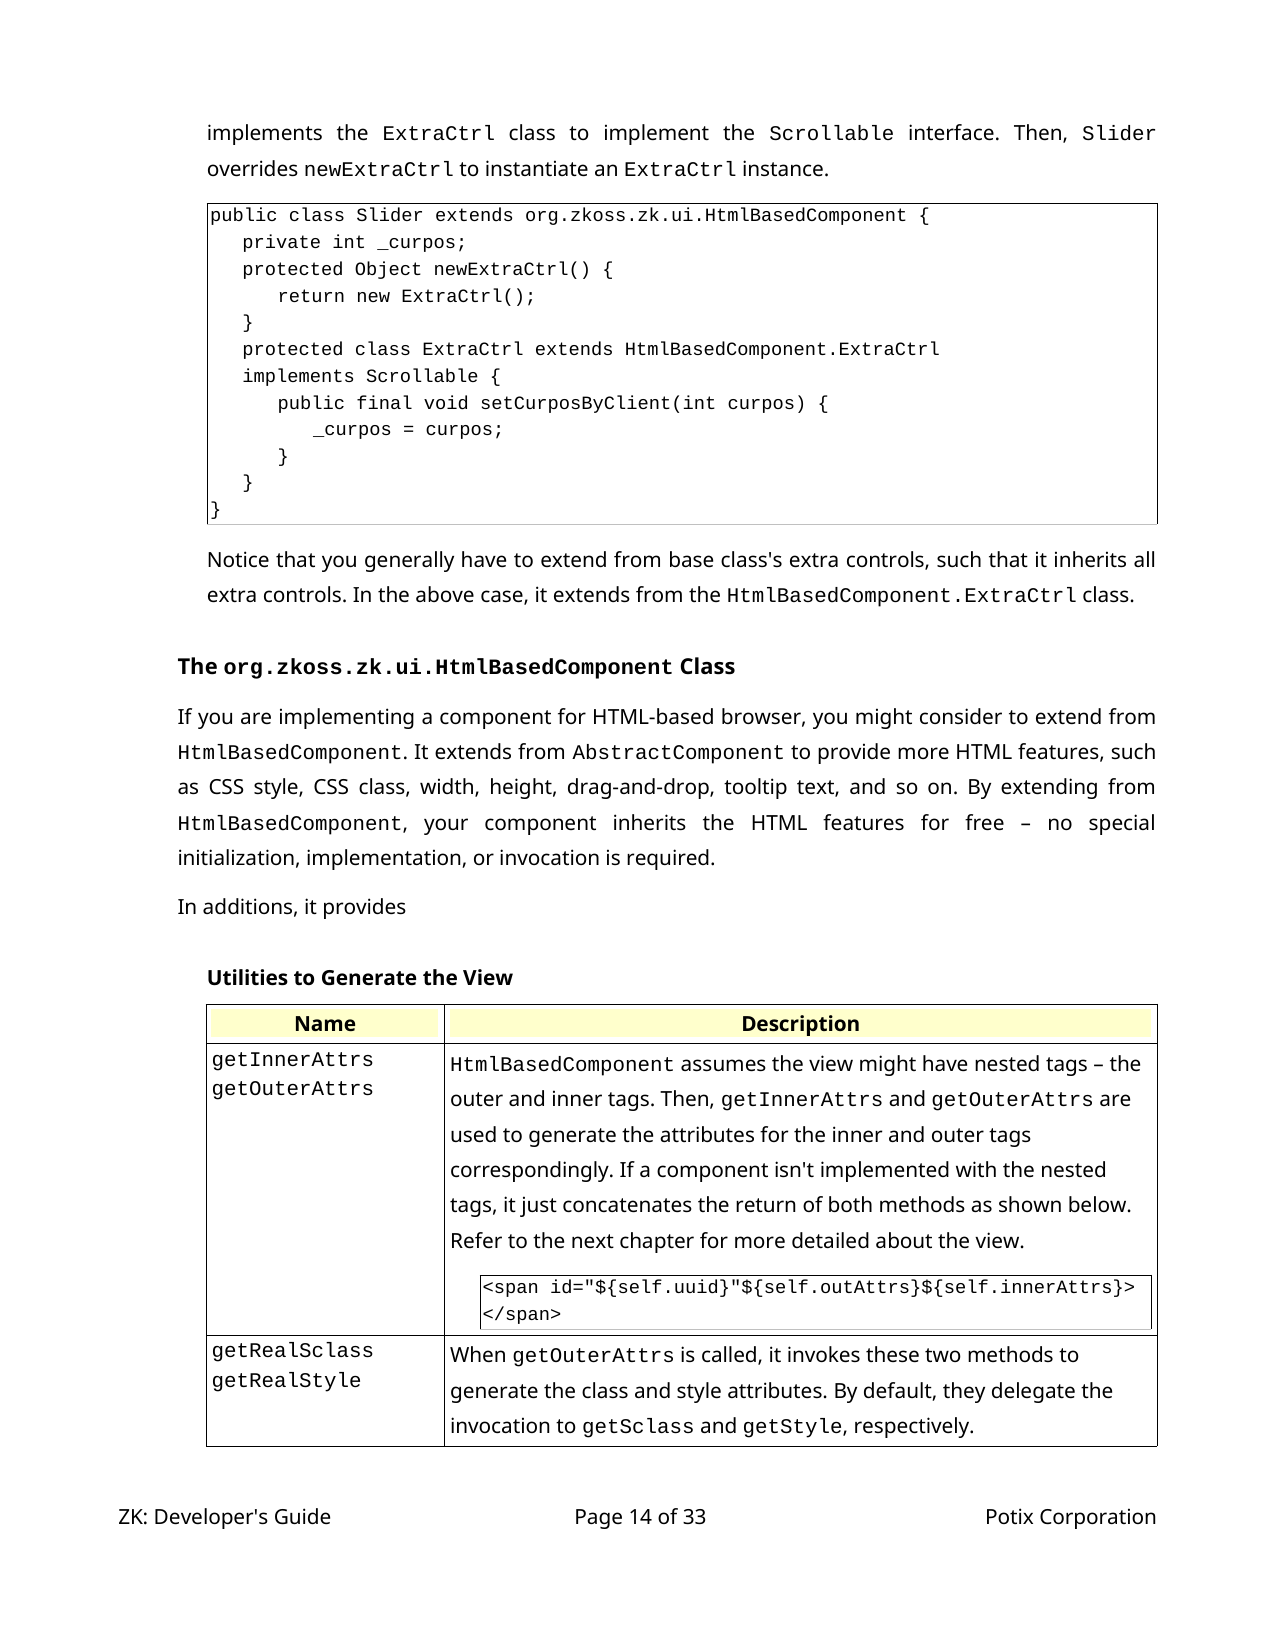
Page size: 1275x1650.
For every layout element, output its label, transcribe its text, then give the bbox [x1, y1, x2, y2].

table_cell When getOuterAttrs is called, it invokes these two methods to generate the class and style attributes. By default, they delegate the invocation to getSclass and getStyle, respectively. [445, 1336, 1157, 1446]
text private int _curpos; [208, 230, 1157, 254]
text Notice that you generally have to extend from base class's extra controls, such that it inherits all extra controls. In the above case, it extends from the HtmlBasedComponent.ExtraCtrl class. [207, 545, 1157, 608]
table_cell getInnerAttrs getOuterAttrs [207, 1044, 444, 1335]
text If you are implementing a component for HTML-based browser, you might consider to extend from HtmlBasedComponent. It extends from AbstractComponent to provide more HTML features, such as CSS style, CSS class, width, height, drag-and-drop, tooltip text, and so on. By extending from HtmlBasedComponent, your component inherits the HTML features for free – no special initialization, implementation, or invocation is required. [177, 702, 1157, 871]
table_cell getRealSclass getRealStyle [207, 1336, 444, 1446]
text protected Object newExtraCtrl() { return new ExtraCtrl(); } protected class ExtraCtrl extends HtmlBasedComponent.ExtraCtrl [208, 257, 1157, 361]
text public class Slider extends org.zkoss.zk.ui.HtmlBasedComponent { [208, 204, 1157, 227]
text In additions, it provides [177, 892, 1157, 920]
table_header Name [207, 1005, 444, 1043]
text implements Scrollable { public final void setCurposByClient(int curpos) { _curpos = curpos; } } } [208, 364, 1157, 524]
table_cell HtmlBasedComponent assumes the view might have nested tags – the outer and inner tags. Then, getInnerAttrs and getOuterAttrs are used to generate the attributes for the inner and outer tags correspondingly. If a component isn't implemented with the nested tags, it just concatenates the return of both methods as shown below. Refer to the next chapter for more detailed about the view. <span id="${self.uuid}"${self.outAttrs}${self.innerAttrs}> </span> [445, 1044, 1157, 1335]
table_header Description [445, 1005, 1157, 1043]
subtitle Utilities to Generate the View [207, 963, 1157, 991]
text implements the ExtraCtrl class to implement the Scrollable interface. Then, Slider overrides newExtraCtrl to instantiate an ExtraCtrl instance. [207, 118, 1157, 182]
subtitle The org.zkoss.zk.ui.HtmlBasedComponent Class [177, 651, 1157, 681]
